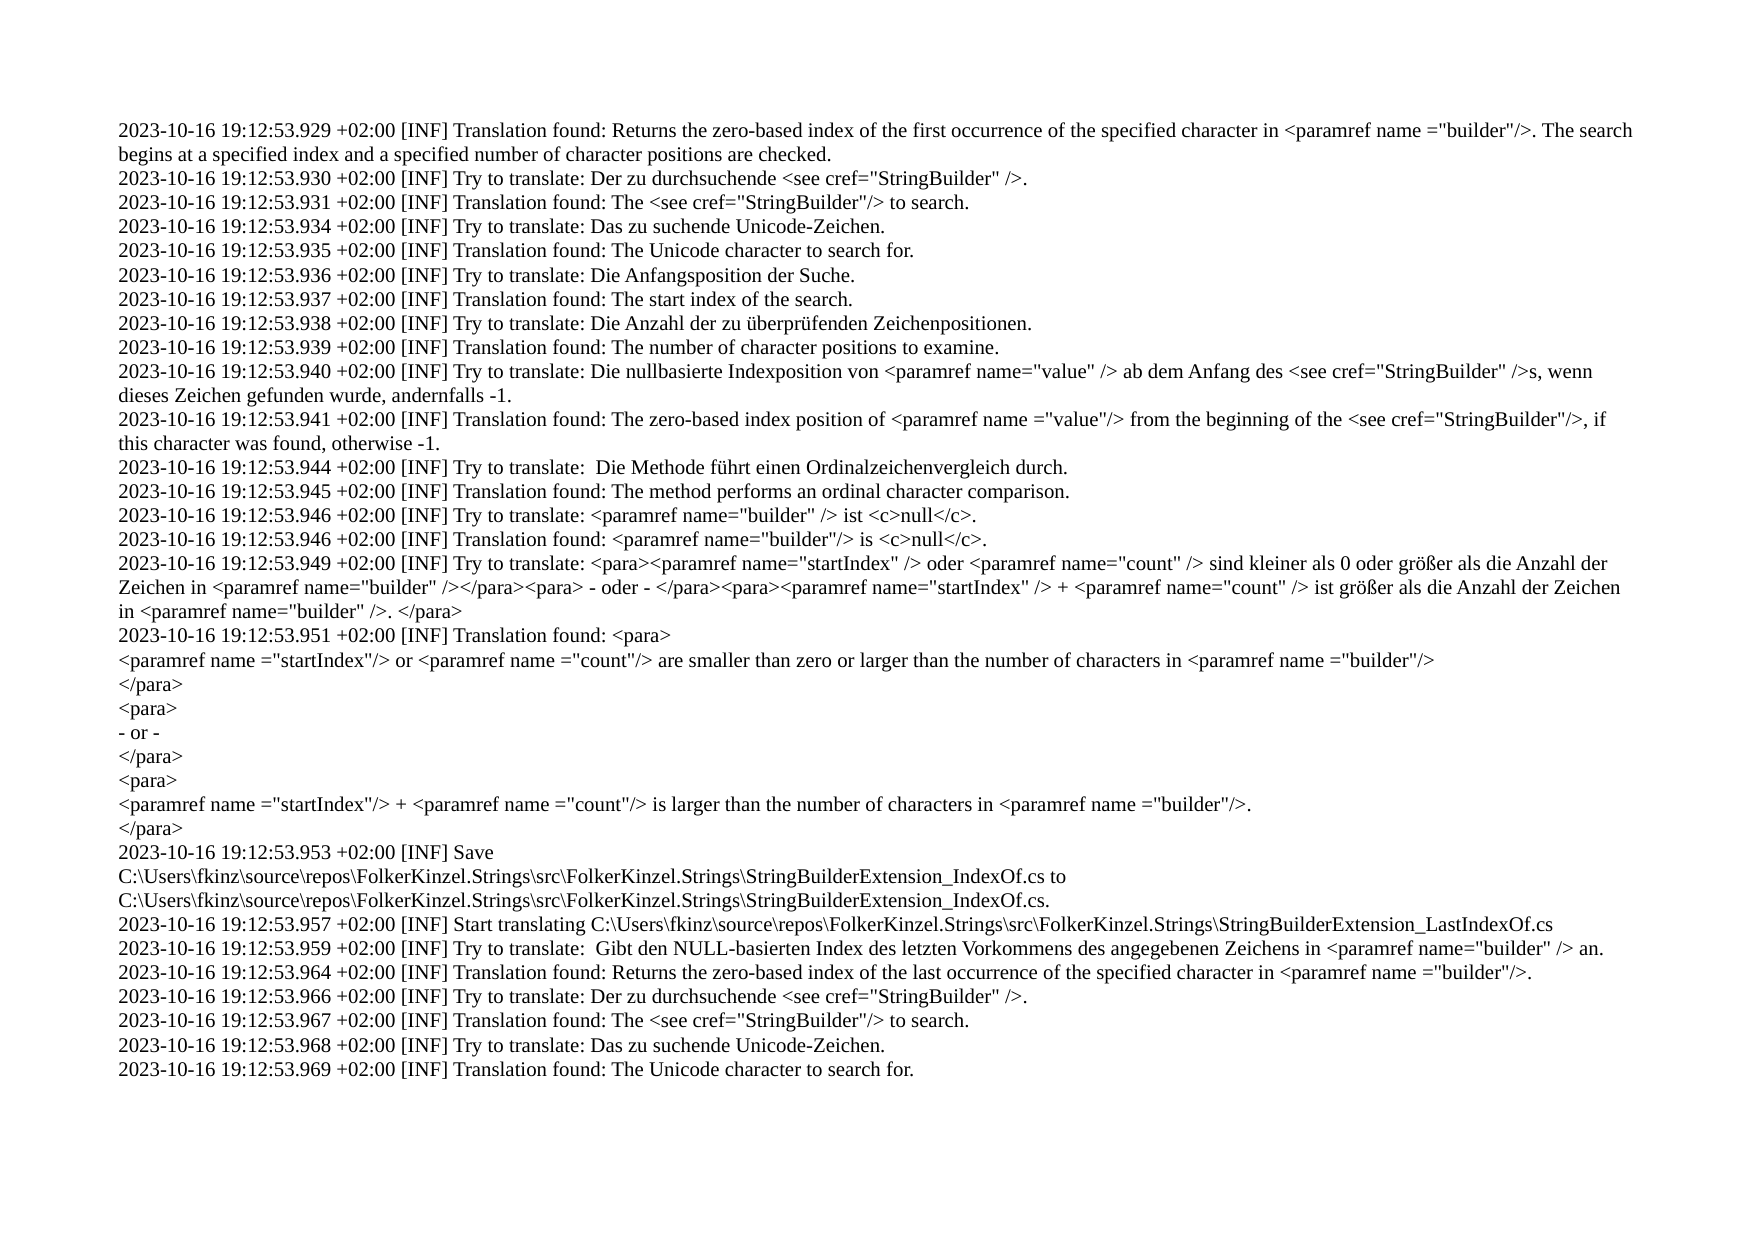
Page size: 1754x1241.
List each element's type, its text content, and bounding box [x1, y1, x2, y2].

text 2023-10-16 19:12:53.941 +02:00 [INF] Translation found: The zero-based index position of <paramref name ="value"/> from the beginning of the <see cref="StringBuilder"/>, if this character was found, otherwise -1. [118, 407, 1636, 455]
text 2023-10-16 19:12:53.935 +02:00 [INF] Translation found: The Unicode character to search for. [118, 238, 1636, 262]
text 2023-10-16 19:12:53.967 +02:00 [INF] Translation found: The <see cref="StringBuilder"/> to search. [118, 1008, 1636, 1032]
text 2023-10-16 19:12:53.949 +02:00 [INF] Try to translate: <para><paramref name="startIndex" /> oder <paramref name="count" /> sind kleiner als 0 oder größer als die Anzahl der Zeichen in <paramref name="builder" /></para><para> - oder - </para><para><paramref name="startIndex" /> + <paramref name="count" /> ist größer als die Anzahl der Zeichen in <paramref name="builder" />. </para> [118, 551, 1636, 623]
text 2023-10-16 19:12:53.936 +02:00 [INF] Try to translate: Die Anfangsposition der Suche. [118, 262, 1636, 287]
text 2023-10-16 19:12:53.945 +02:00 [INF] Translation found: The method performs an ordinal character comparison. [118, 479, 1636, 503]
text 2023-10-16 19:12:53.966 +02:00 [INF] Try to translate: Der zu durchsuchende <see cref="StringBuilder" />. [118, 984, 1636, 1008]
text 2023-10-16 19:12:53.953 +02:00 [INF] Save C:\Users\fkinz\source\repos\FolkerKinzel.Strings\src\FolkerKinzel.Strings\StringBuilderExtension_IndexOf.cs to C:\Users\fkinz\source\repos\FolkerKinzel.Strings\src\FolkerKinzel.Strings\StringBuilderExtension_IndexOf.cs. [118, 840, 1636, 912]
text 2023-10-16 19:12:53.968 +02:00 [INF] Try to translate: Das zu suchende Unicode-Zeichen. [118, 1032, 1636, 1057]
text 2023-10-16 19:12:53.957 +02:00 [INF] Start translating C:\Users\fkinz\source\repos\FolkerKinzel.Strings\src\FolkerKinzel.Strings\StringBuilderExtension_LastIndexOf.cs [118, 912, 1636, 936]
text 2023-10-16 19:12:53.930 +02:00 [INF] Try to translate: Der zu durchsuchende <see cref="StringBuilder" />. [118, 166, 1636, 190]
text 2023-10-16 19:12:53.940 +02:00 [INF] Try to translate: Die nullbasierte Indexposition von <paramref name="value" /> ab dem Anfang des <see cref="StringBuilder" />s, wenn dieses Zeichen gefunden wurde, andernfalls -1. [118, 359, 1636, 407]
text 2023-10-16 19:12:53.934 +02:00 [INF] Try to translate: Das zu suchende Unicode-Zeichen. [118, 214, 1636, 238]
text 2023-10-16 19:12:53.964 +02:00 [INF] Translation found: Returns the zero-based index of the last occurrence of the specified character in <paramref name ="builder"/>. [118, 960, 1636, 984]
text 2023-10-16 19:12:53.931 +02:00 [INF] Translation found: The <see cref="StringBuilder"/> to search. [118, 190, 1636, 214]
text 2023-10-16 19:12:53.939 +02:00 [INF] Translation found: The number of character positions to examine. [118, 335, 1636, 359]
text 2023-10-16 19:12:53.946 +02:00 [INF] Translation found: <paramref name="builder"/> is <c>null</c>. [118, 527, 1636, 551]
text 2023-10-16 19:12:53.937 +02:00 [INF] Translation found: The start index of the search. [118, 287, 1636, 311]
text 2023-10-16 19:12:53.959 +02:00 [INF] Try to translate: Gibt den NULL-basierten Index des letzten Vorkommens des angegebenen Zeichens in <paramref name="builder" /> an. [118, 936, 1636, 960]
text 2023-10-16 19:12:53.946 +02:00 [INF] Try to translate: <paramref name="builder" /> ist <c>null</c>. [118, 503, 1636, 527]
text 2023-10-16 19:12:53.929 +02:00 [INF] Translation found: Returns the zero-based index of the first occurrence of the specified character in <paramref name ="builder"/>. The search begins at a specified index and a specified number of character positions are checked. [118, 118, 1636, 166]
text 2023-10-16 19:12:53.944 +02:00 [INF] Try to translate: Die Methode führt einen Ordinalzeichenvergleich durch. [118, 455, 1636, 479]
text 2023-10-16 19:12:53.969 +02:00 [INF] Translation found: The Unicode character to search for. [118, 1057, 1636, 1081]
text 2023-10-16 19:12:53.951 +02:00 [INF] Translation found: <para> <paramref name ="startIndex"/> or <paramref name ="count"/> are smaller than zero or larger than the number of characters in <paramref name ="builder"/> </para> <para> - or - </para> <para> <paramref name ="startIndex"/> + <paramref name ="count"/> is larger than the number of characters in <paramref name ="builder"/>. </para> [118, 623, 1636, 840]
text 2023-10-16 19:12:53.938 +02:00 [INF] Try to translate: Die Anzahl der zu überprüfenden Zeichenpositionen. [118, 311, 1636, 335]
